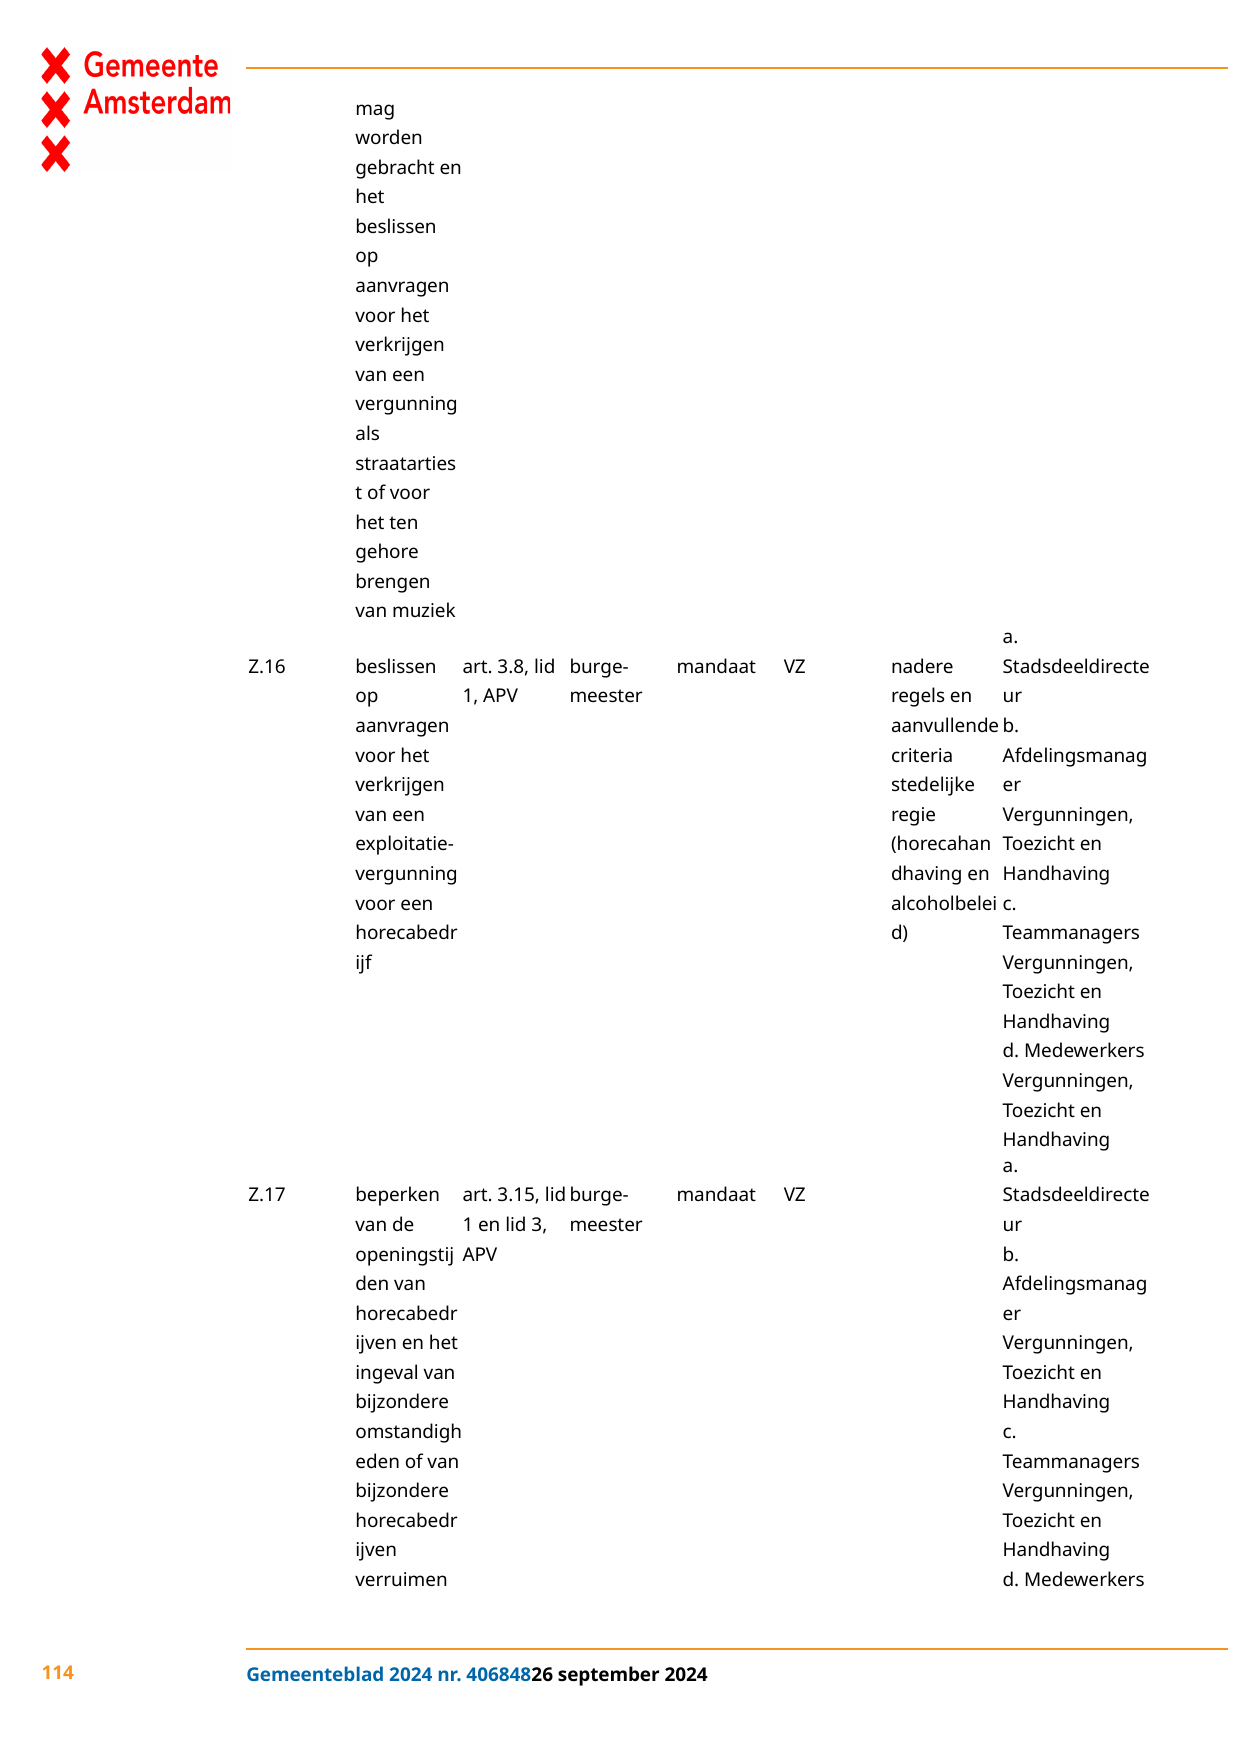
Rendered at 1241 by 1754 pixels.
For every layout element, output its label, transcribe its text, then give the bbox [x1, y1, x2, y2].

picture [41, 47, 231, 172]
table_cell [891, 1152, 1002, 1592]
table_cell [569, 95, 676, 623]
table_cell [784, 95, 891, 623]
table_cell a. Stadsdeeldirecteur b. Afdelingsmanager Vergunningen, Toezicht en Handhaving c. Teammanagers Vergunningen, Toezicht en Handhaving d. Medewerkers [1003, 1152, 1152, 1592]
table_cell burge-meester [569, 624, 676, 1152]
table_cell [1003, 95, 1152, 623]
table_cell [248, 95, 355, 623]
table_cell art. 3.8, lid 1, APV [462, 624, 569, 1152]
table_cell [891, 95, 1002, 623]
table_cell beperken van de openingstijden van horecabedrijven en het ingeval van bijzondere omstandigheden of van bijzondere horecabedrijven verruimen [355, 1152, 462, 1592]
table_cell [462, 95, 569, 623]
table_cell mandaat [676, 1152, 783, 1592]
table_cell mag worden gebracht en het beslissen op aanvragen voor het verkrijgen van een vergunning als straatartiest of voor het ten gehore brengen van muziek [355, 95, 462, 623]
table_cell nadere regels en aanvullende criteria stedelijke regie (horecahandhaving en alcoholbeleid) [891, 624, 1002, 1152]
table_cell art. 3.15, lid 1 en lid 3, APV [462, 1152, 569, 1592]
table_cell [676, 95, 783, 623]
table_cell VZ [784, 624, 891, 1152]
table_cell a. Stadsdeeldirecteur b. Afdelingsmanager Vergunningen, Toezicht en Handhaving c. Teammanagers Vergunningen, Toezicht en Handhaving d. Medewerkers Vergunningen, Toezicht en Handhaving [1003, 624, 1152, 1152]
table_cell burge-meester [569, 1152, 676, 1592]
table_cell mandaat [676, 624, 783, 1152]
table_cell beslissen op aanvragen voor het verkrijgen van een exploitatie-vergunning voor een horecabedrijf [355, 624, 462, 1152]
table_cell Z.17 [248, 1152, 355, 1592]
table_cell Z.16 [248, 624, 355, 1152]
table_cell VZ [784, 1152, 891, 1592]
